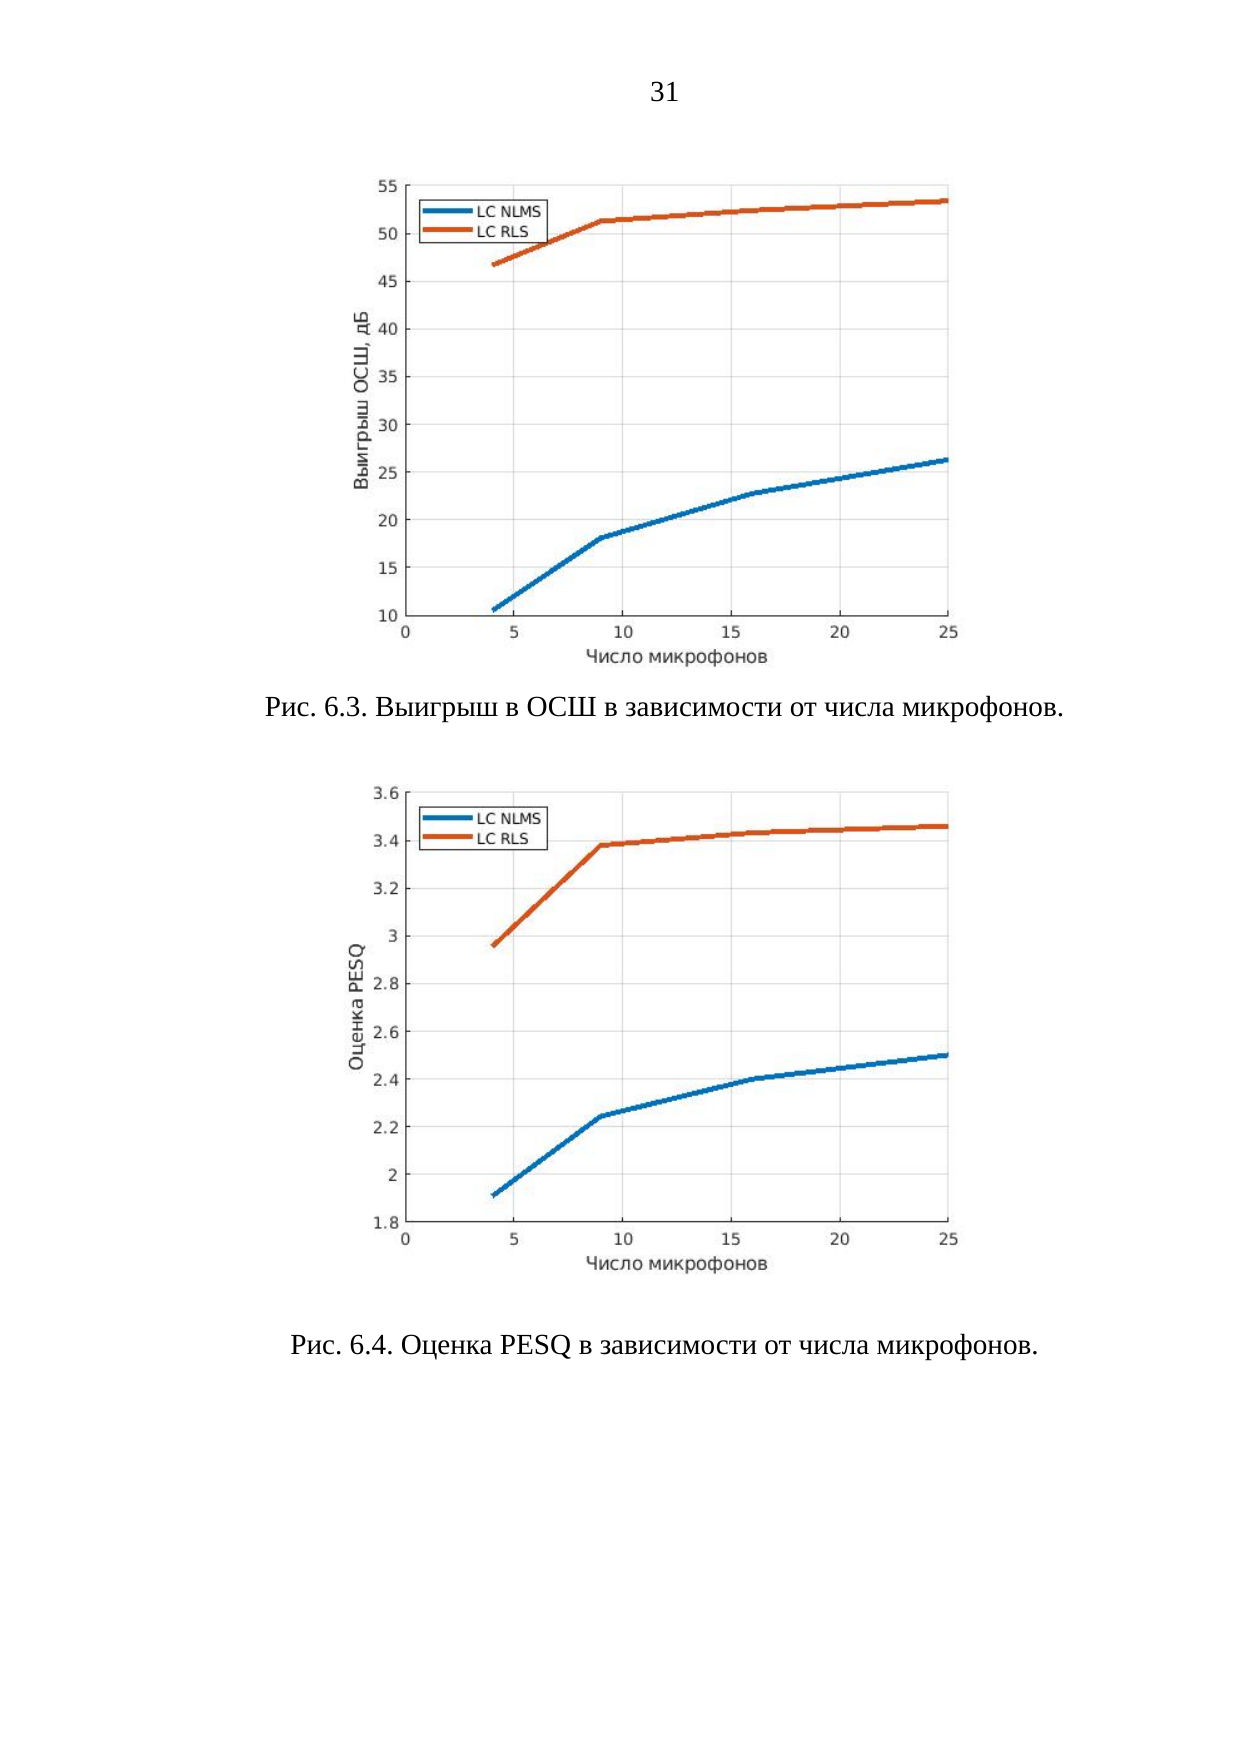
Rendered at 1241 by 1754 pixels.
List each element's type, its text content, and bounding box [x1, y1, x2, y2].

picture [314, 754, 1015, 1280]
picture [314, 147, 1015, 673]
text Рис. 6.3. Выигрыш в ОСШ в зависимости от числа микрофонов. [177, 673, 1152, 723]
text Рис. 6.4. Оценка PESQ в зависимости от числа микрофонов. [177, 1280, 1152, 1361]
